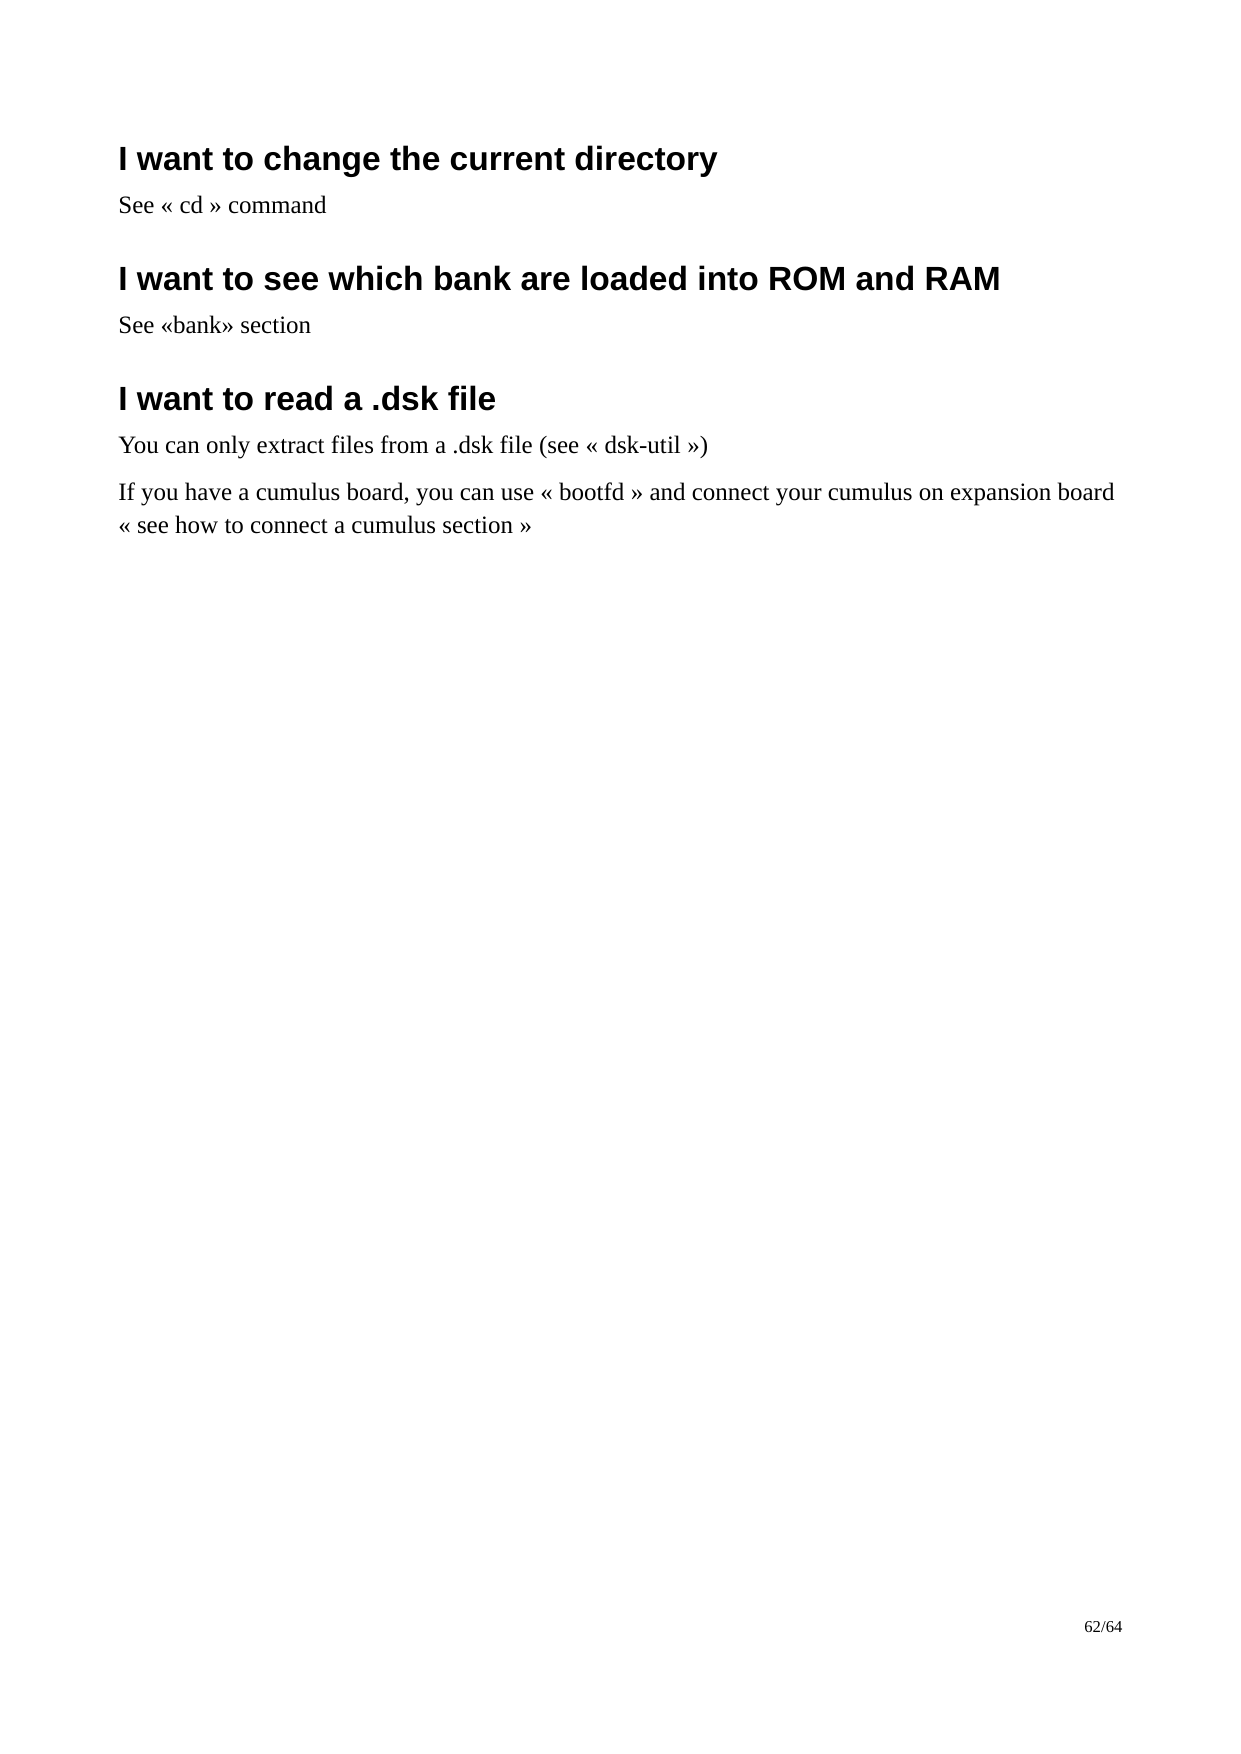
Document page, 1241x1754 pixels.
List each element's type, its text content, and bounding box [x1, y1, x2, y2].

subtitle I want to change the current directory [118, 139, 1122, 178]
text See «bank» section [118, 310, 1122, 339]
text If you have a cumulus board, you can use « bootfd » and connect your cumulus on expansion board « see how to connect a cumulus section » [118, 477, 1122, 539]
subtitle I want to read a .dsk file [118, 378, 1122, 417]
text See « cd » command [118, 190, 1122, 219]
subtitle I want to see which bank are loaded into ROM and RAM [118, 259, 1122, 297]
text You can only extract files from a .dsk file (see « dsk-util ») [118, 430, 1122, 458]
